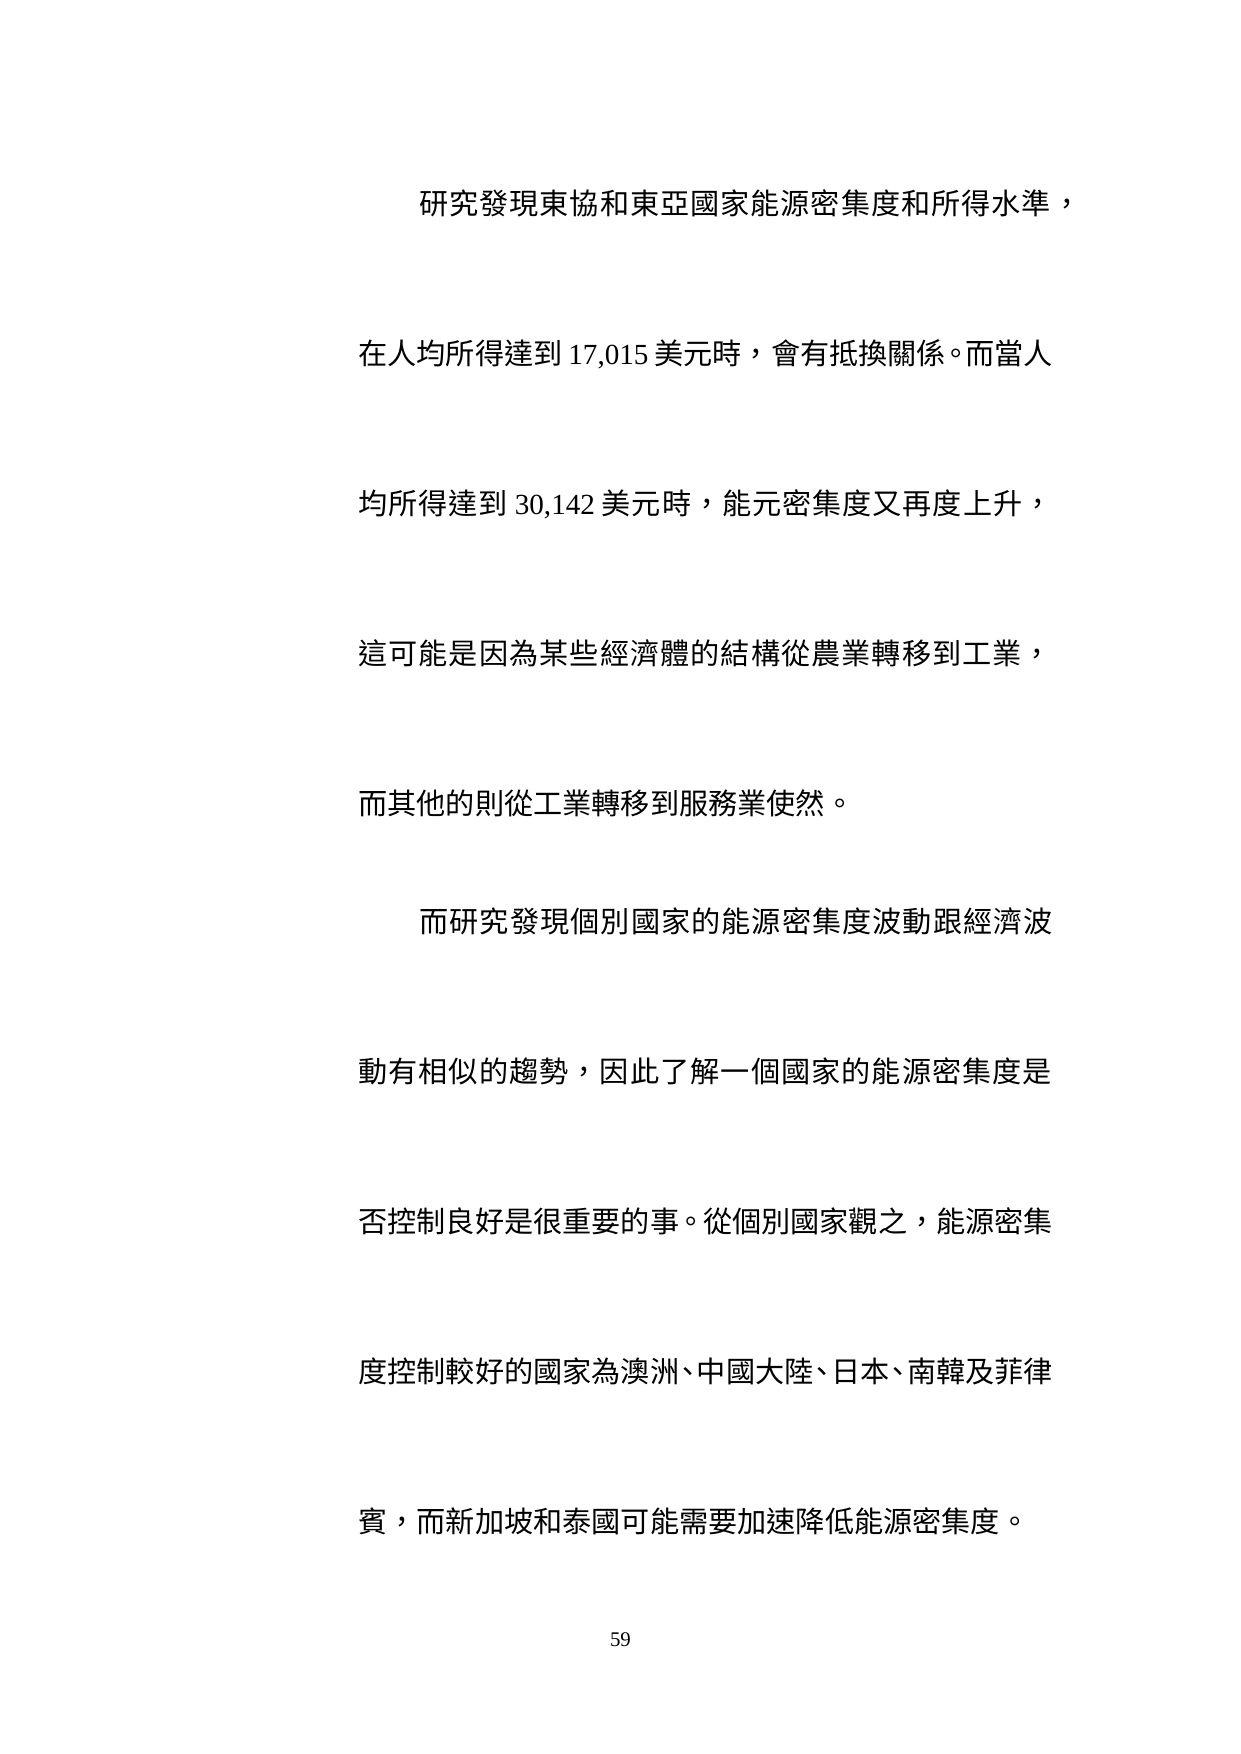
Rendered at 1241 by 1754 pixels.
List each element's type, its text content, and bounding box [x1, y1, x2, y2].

text 研究發現東協和東亞國家能源密集度和所得水準，在人均所得達到17,015美元時，會有抵換關係。而當人均所得達到30,142美元時，能元密集度又再度上升，這可能是因為某些經濟體的結構從農業轉移到工業，而其他的則從工業轉移到服務業使然。 [358, 164, 1053, 839]
text 而研究發現個別國家的能源密集度波動跟經濟波動有相似的趨勢，因此了解一個國家的能源密集度是否控制良好是很重要的事。從個別國家觀之，能源密集度控制較好的國家為澳洲、中國大陸、日本、南韓及菲律賓，而新加坡和泰國可能需要加速降低能源密集度。 [358, 882, 1053, 1557]
